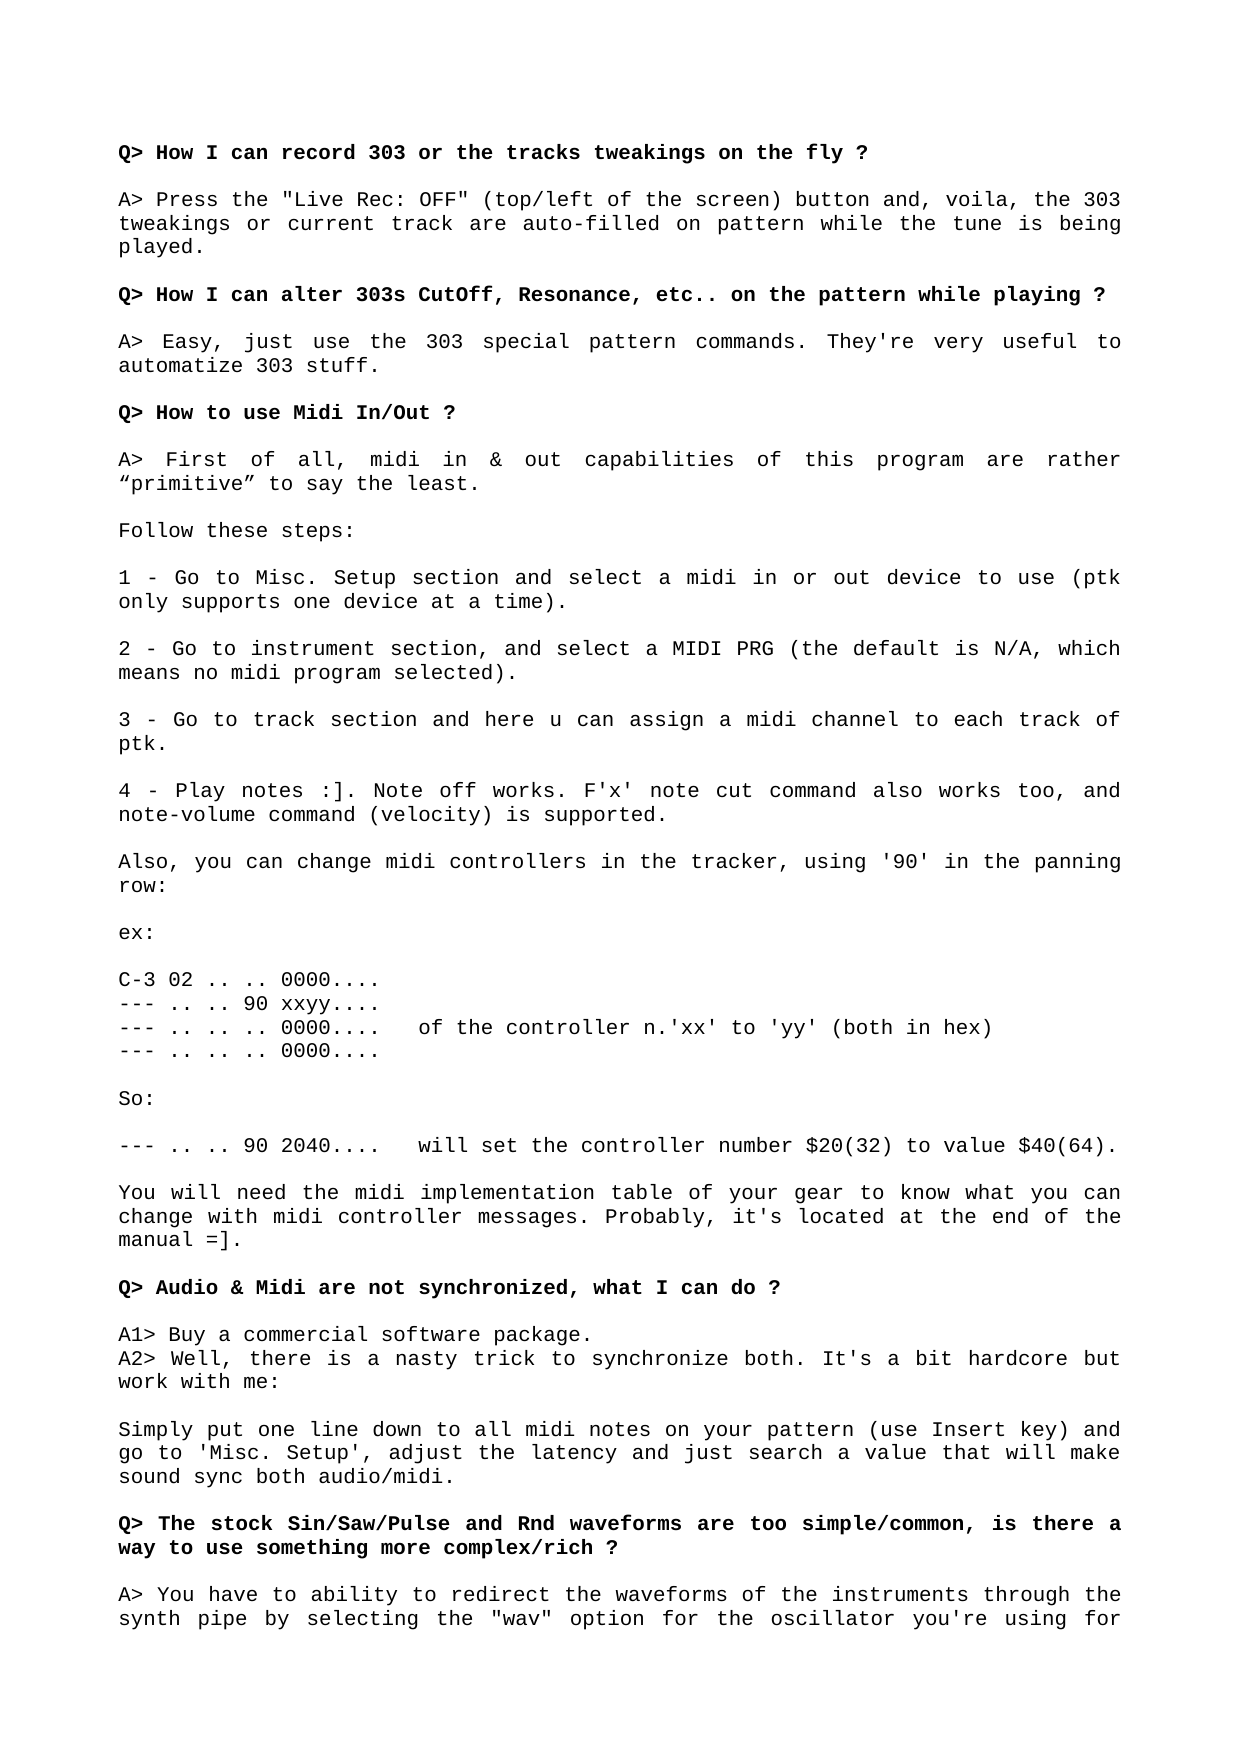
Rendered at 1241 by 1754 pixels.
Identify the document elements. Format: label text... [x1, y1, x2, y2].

text --- .. .. .. 0000.... [118, 1040, 1122, 1064]
text So: [118, 1088, 1122, 1111]
text Q> Audio & Midi are not synchronized, what I can do ? [118, 1277, 1122, 1300]
text A> Press the "Live Rec: OFF" (top/left of the screen) button and, voila, the 303 tweakings or current track are auto-filled on pattern while the tune is being played. [118, 189, 1122, 260]
text --- .. .. .. 0000.... of the controller n.'xx' to 'yy' (both in hex) [118, 1017, 1122, 1040]
text 2 - Go to instrument section, and select a MIDI PRG (the default is N/A, which means no midi program selected). [118, 638, 1122, 686]
text Q> How I can record 303 or the tracks tweakings on the fly ? [118, 142, 1122, 165]
text Q> The stock Sin/Saw/Pulse and Rnd waveforms are too simple/common, is there a way to use something more complex/rich ? [118, 1513, 1122, 1561]
text --- .. .. 90 2040.... will set the controller number $20(32) to value $40(64). [118, 1135, 1122, 1158]
text Simply put one line down to all midi notes on your pattern (use Insert key) and go to 'Misc. Setup', adjust the latency and just search a value that will make sound sync both audio/midi. [118, 1419, 1122, 1489]
text Q> How to use Midi In/Out ? [118, 402, 1122, 426]
text 4 - Play notes :]. Note off works. F'x' note cut command also works too, and note-volume command (velocity) is supported. [118, 780, 1122, 827]
text A> First of all, midi in & out capabilities of this program are rather “primitive” to say the least. [118, 449, 1122, 496]
text A> Easy, just use the 303 special pattern commands. They're very useful to automatize 303 stuff. [118, 331, 1122, 378]
text 1 - Go to Misc. Setup section and select a midi in or out device to use (ptk only supports one device at a time). [118, 567, 1122, 615]
text You will need the midi implementation table of your gear to know what you can change with midi controller messages. Probably, it's located at the end of the manual =]. [118, 1182, 1122, 1253]
text 3 - Go to track section and here u can assign a midi channel to each track of ptk. [118, 709, 1122, 757]
text Q> How I can alter 303s CutOff, Resonance, etc.. on the pattern while playing ? [118, 284, 1122, 307]
text ex: [118, 922, 1122, 946]
text A2> Well, there is a nasty trick to synchronize both. It's a bit hardcore but work with me: [118, 1348, 1122, 1395]
text Follow these steps: [118, 520, 1122, 544]
text Also, you can change midi controllers in the tracker, using '90' in the panning row: [118, 851, 1122, 898]
text A1> Buy a commercial software package. [118, 1324, 1122, 1348]
text C-3 02 .. .. 0000.... [118, 969, 1122, 993]
text --- .. .. 90 xxyy.... [118, 993, 1122, 1017]
text A> You have to ability to redirect the waveforms of the instruments through the synth pipe by selecting the "wav" option for the oscillator you're using for [118, 1584, 1122, 1631]
